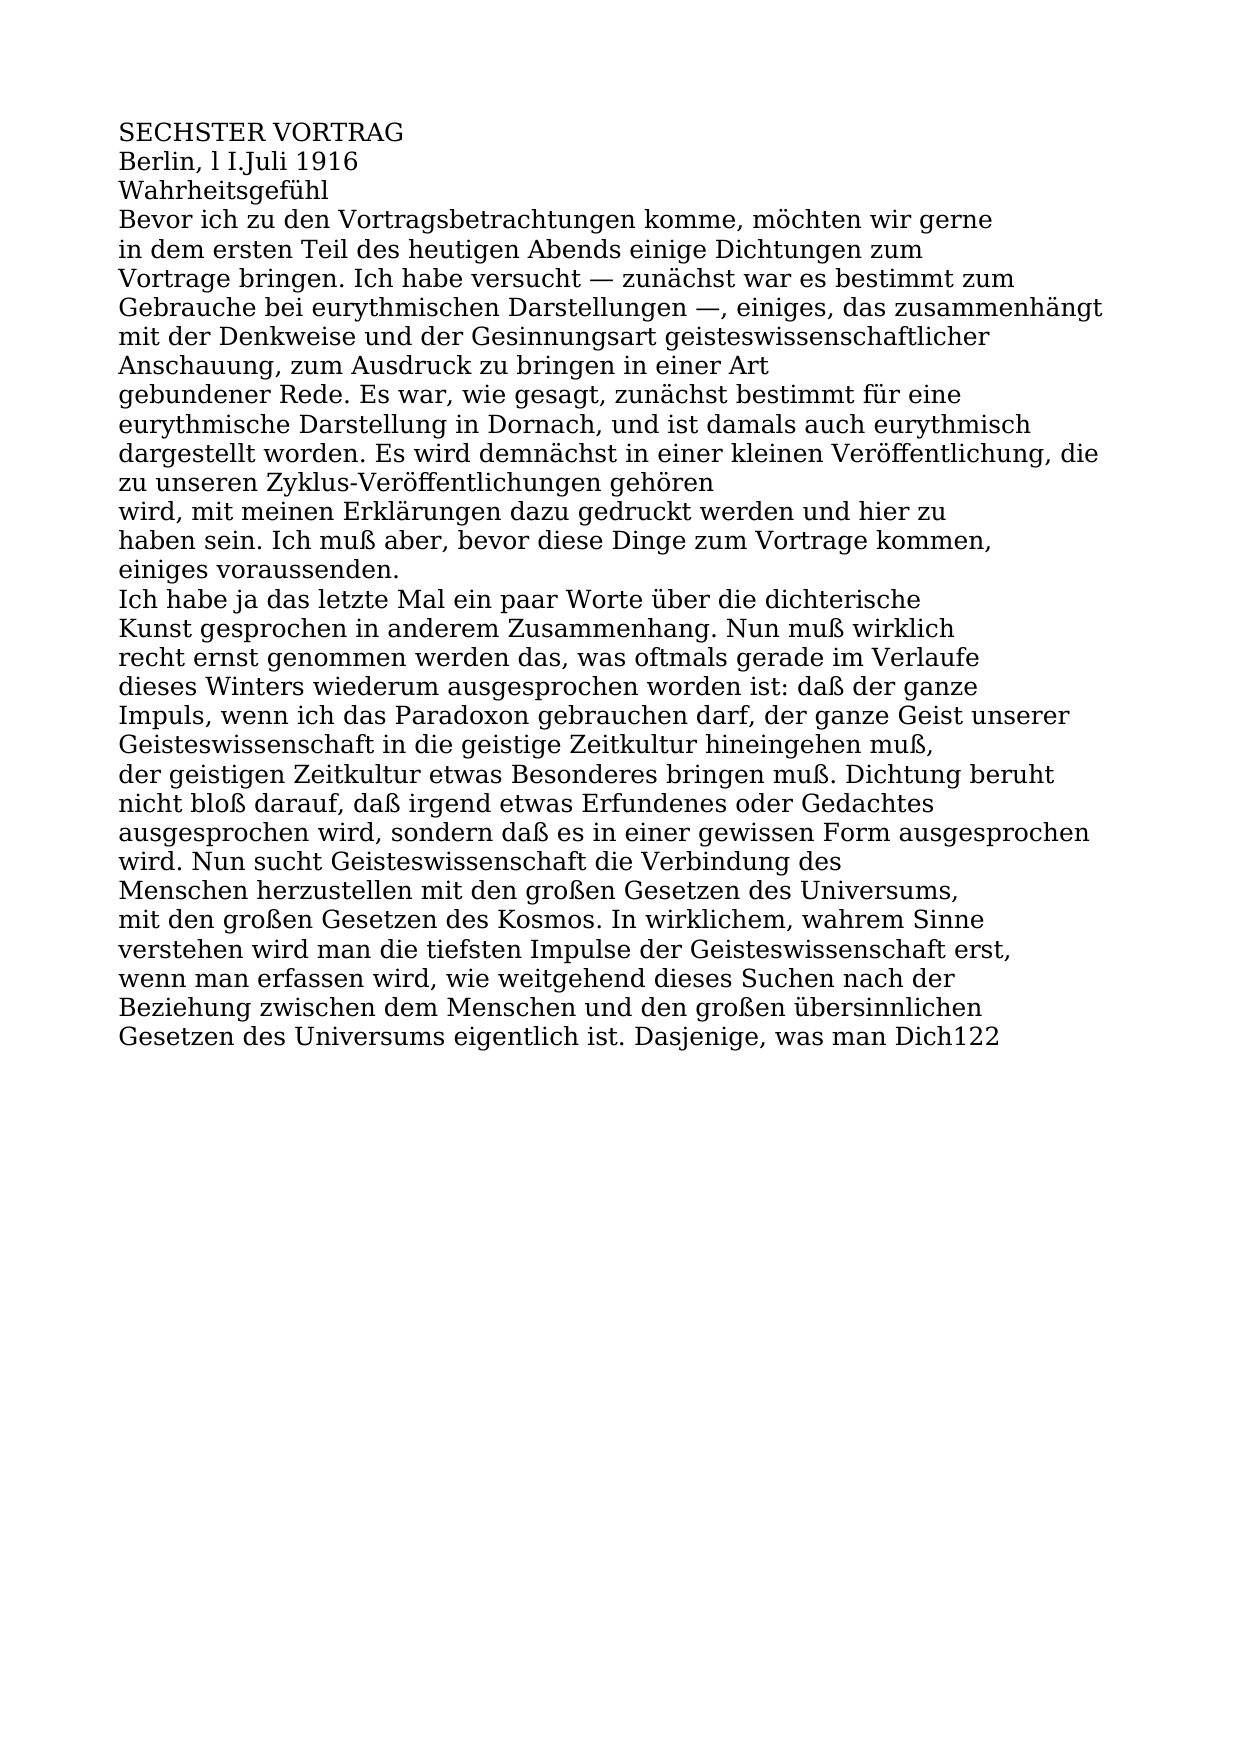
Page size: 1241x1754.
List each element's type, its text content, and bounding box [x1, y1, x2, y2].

text SECHSTER VORTRAG [118, 118, 1122, 147]
text Berlin, l I.Juli 1916 [118, 147, 1122, 176]
text mit den großen Gesetzen des Kosmos. In wirklichem, wahrem Sinne [118, 906, 1122, 935]
text Beziehung zwischen dem Menschen und den großen übersinnlichen [118, 993, 1122, 1022]
text wird, mit meinen Erklärungen dazu gedruckt werden und hier zu [118, 497, 1122, 526]
text dieses Winters wiederum ausgesprochen worden ist: daß der ganze [118, 672, 1122, 701]
text verstehen wird man die tiefsten Impulse der Geisteswissenschaft erst, [118, 935, 1122, 964]
text eurythmische Darstellung in Dornach, und ist damals auch eurythmisch dargestellt worden. Es wird demnächst in einer kleinen Veröffentlichung, die zu unseren Zyklus-Veröffentlichungen gehören [118, 410, 1122, 497]
text Ich habe ja das letzte Mal ein paar Worte über die dichterische [118, 585, 1122, 614]
text haben sein. Ich muß aber, bevor diese Dinge zum Vortrage kommen, [118, 526, 1122, 556]
text Bevor ich zu den Vortragsbetrachtungen komme, möchten wir gerne [118, 206, 1122, 235]
text Vortrage bringen. Ich habe versucht — zunächst war es bestimmt zum [118, 264, 1122, 293]
text gebundener Rede. Es war, wie gesagt, zunächst bestimmt für eine [118, 381, 1122, 410]
text Gesetzen des Universums eigentlich ist. Dasjenige, was man Dich122 [118, 1022, 1122, 1051]
text in dem ersten Teil des heutigen Abends einige Dichtungen zum [118, 235, 1122, 264]
text der geistigen Zeitkultur etwas Besonderes bringen muß. Dichtung beruht nicht bloß darauf, daß irgend etwas Erfundenes oder Gedachtes [118, 760, 1122, 818]
text Kunst gesprochen in anderem Zusammenhang. Nun muß wirklich [118, 614, 1122, 643]
text Wahrheitsgefühl [118, 176, 1122, 206]
text wenn man erfassen wird, wie weitgehend dieses Suchen nach der [118, 964, 1122, 993]
text einiges voraussenden. [118, 556, 1122, 585]
text Menschen herzustellen mit den großen Gesetzen des Universums, [118, 876, 1122, 906]
text Impuls, wenn ich das Paradoxon gebrauchen darf, der ganze Geist unserer Geisteswissenschaft in die geistige Zeitkultur hineingehen muß, [118, 701, 1122, 760]
text Gebrauche bei eurythmischen Darstellungen —, einiges, das zusammenhängt mit der Denkweise und der Gesinnungsart geisteswissenschaftlicher Anschauung, zum Ausdruck zu bringen in einer Art [118, 293, 1122, 381]
text ausgesprochen wird, sondern daß es in einer gewissen Form ausgesprochen wird. Nun sucht Geisteswissenschaft die Verbindung des [118, 818, 1122, 876]
text recht ernst genommen werden das, was oftmals gerade im Verlaufe [118, 643, 1122, 672]
